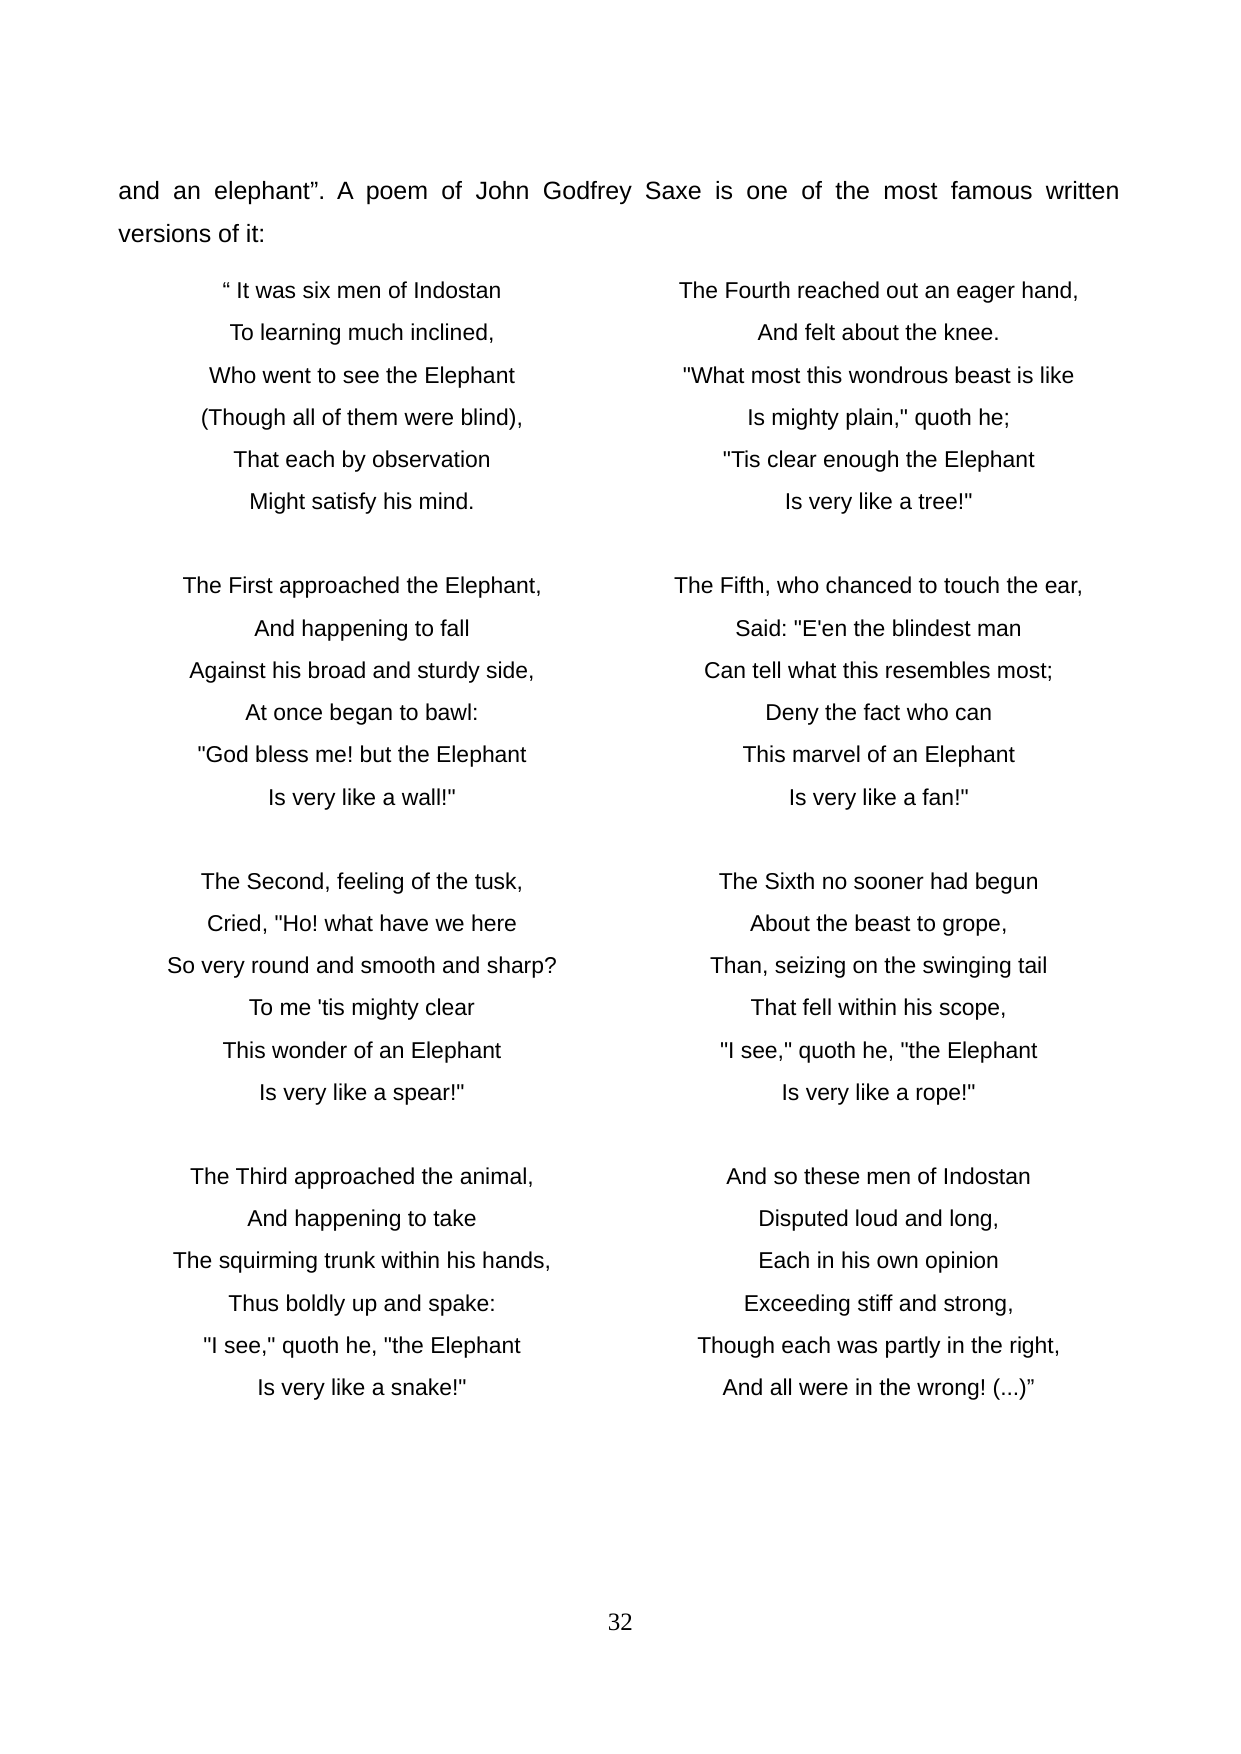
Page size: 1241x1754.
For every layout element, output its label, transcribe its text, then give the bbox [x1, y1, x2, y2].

text To learning much inclined, [118, 319, 605, 346]
text “ It was six men of Indostan [118, 277, 605, 303]
text Disputed loud and long, [635, 1205, 1122, 1232]
text And happening to take [118, 1205, 605, 1232]
text This marvel of an Elephant [635, 741, 1122, 768]
text Is very like a snake!" [118, 1374, 605, 1400]
text Is very like a rope!" [635, 1079, 1122, 1105]
text "What most this wondrous beast is like [635, 362, 1122, 388]
text "God bless me! but the Elephant [118, 741, 605, 768]
text Exceeding stiff and strong, [635, 1290, 1122, 1316]
text That fell within his scope, [635, 994, 1122, 1021]
text The Fourth reached out an eager hand, [635, 277, 1122, 303]
text Against his broad and sturdy side, [118, 657, 605, 683]
text The Third approached the animal, [118, 1163, 605, 1189]
text That each by observation [118, 446, 605, 472]
text Than, seizing on the swinging tail [635, 952, 1122, 978]
text Is very like a fan!" [635, 783, 1122, 810]
text and an elephant”. A poem of John Godfrey Saxe is one of the most famous written versions of it: [118, 176, 1122, 248]
text Said: "E'en the blindest man [635, 615, 1122, 641]
text Might satisfy his mind. [118, 488, 605, 514]
text About the beast to grope, [635, 910, 1122, 936]
text The Second, feeling of the tusk, [118, 868, 605, 894]
text Deny the fact who can [635, 699, 1122, 725]
text Cried, "Ho! what have we here [118, 910, 605, 936]
text Though each was partly in the right, [635, 1332, 1122, 1358]
text The Fifth, who chanced to touch the ear, [635, 572, 1122, 599]
text The First approached the Elephant, [118, 572, 605, 599]
text "Tis clear enough the Elephant [635, 446, 1122, 472]
text Is very like a tree!" [635, 488, 1122, 514]
text At once began to bawl: [118, 699, 605, 725]
text And felt about the knee. [635, 319, 1122, 346]
text And happening to fall [118, 615, 605, 641]
text "I see," quoth he, "the Elephant [118, 1332, 605, 1358]
text The Sixth no sooner had begun [635, 868, 1122, 894]
text Is mighty plain," quoth he; [635, 404, 1122, 430]
text And all were in the wrong! (...)” [635, 1374, 1122, 1400]
text (Though all of them were blind), [118, 404, 605, 430]
text This wonder of an Elephant [118, 1037, 605, 1063]
text The squirming trunk within his hands, [118, 1247, 605, 1274]
text To me 'tis mighty clear [118, 994, 605, 1021]
text Each in his own opinion [635, 1247, 1122, 1274]
text So very round and smooth and sharp? [118, 952, 605, 978]
text Who went to see the Elephant [118, 362, 605, 388]
text Can tell what this resembles most; [635, 657, 1122, 683]
text Is very like a spear!" [118, 1079, 605, 1105]
text Is very like a wall!" [118, 783, 605, 810]
text Thus boldly up and spake: [118, 1290, 605, 1316]
text "I see," quoth he, "the Elephant [635, 1037, 1122, 1063]
text And so these men of Indostan [635, 1163, 1122, 1189]
